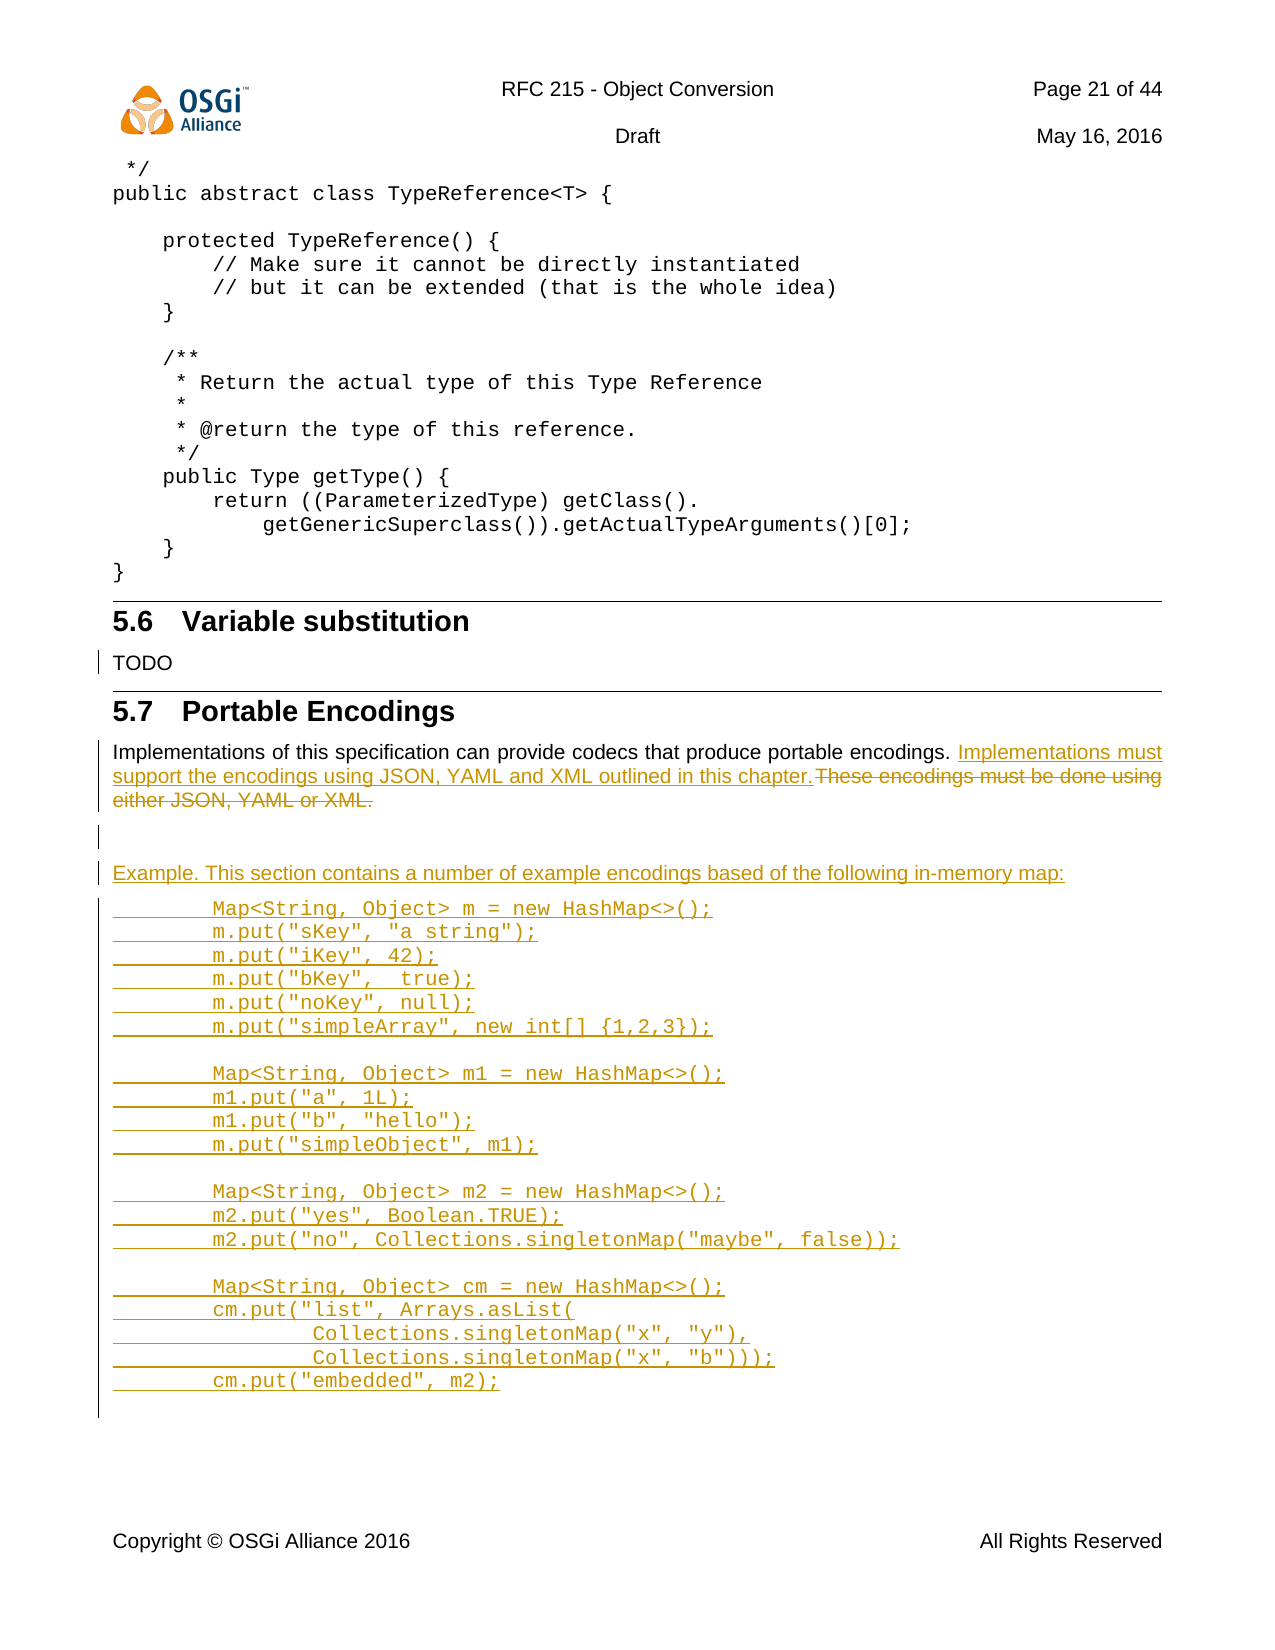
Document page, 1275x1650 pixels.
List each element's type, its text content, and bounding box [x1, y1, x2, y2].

text * [112, 395, 1162, 419]
text getGenericSuperclass()).getActualTypeArguments()[0]; [112, 514, 1162, 537]
text m.put("bKey", true); [112, 968, 1162, 992]
text Map<String, Object> m2 = new HashMap<>(); [112, 1181, 1162, 1205]
text TODO [112, 650, 1162, 674]
text return ((ParameterizedType) getClass(). [112, 490, 1162, 514]
text m2.put("yes", Boolean.TRUE); [112, 1205, 1162, 1228]
text * @return the type of this reference. [112, 419, 1162, 443]
text } [112, 301, 1162, 324]
text Collections.singletonMap("x", "y"), [112, 1323, 1162, 1347]
text /** [112, 348, 1162, 372]
text // but it can be extended (that is the whole idea) [112, 277, 1162, 301]
text Example. This section contains a number of example encodings based of the following in-memory map: [112, 861, 1162, 885]
text Implementations of this specification can provide codecs that produce portable encodings. Implementations must support the encodings using JSON, YAML and XML outlined in this chapter. [112, 740, 1162, 812]
text Collections.singletonMap("x", "b"))); [112, 1347, 1162, 1370]
text m.put("simpleObject", m1); [112, 1134, 1162, 1158]
text cm.put("embedded", m2); [112, 1370, 1162, 1394]
text */ [112, 443, 1162, 466]
text m.put("noKey", null); [112, 992, 1162, 1016]
text Map<String, Object> m1 = new HashMap<>(); [112, 1063, 1162, 1087]
text m2.put("no", Collections.singletonMap("maybe", false)); [112, 1228, 1162, 1252]
text public Type getType() { [112, 466, 1162, 490]
text */ [112, 159, 1162, 183]
text m.put("simpleArray", new int[] {1,2,3}); [112, 1016, 1162, 1039]
text cm.put("list", Arrays.asList( [112, 1299, 1162, 1323]
picture [113, 78, 257, 142]
text m.put("sKey", "a string"); [112, 921, 1162, 945]
text * Return the actual type of this Type Reference [112, 372, 1162, 395]
text Map<String, Object> m = new HashMap<>(); [112, 897, 1162, 921]
text m1.put("a", 1L); [112, 1087, 1162, 1110]
text m1.put("b", "hello"); [112, 1110, 1162, 1134]
subtitle Portable Encodings [112, 692, 1162, 728]
text Map<String, Object> cm = new HashMap<>(); [112, 1276, 1162, 1299]
text // Make sure it cannot be directly instantiated [112, 253, 1162, 277]
text } [112, 561, 1162, 584]
text m.put("iKey", 42); [112, 945, 1162, 968]
text } [112, 537, 1162, 561]
text public abstract class TypeReference<T> { [112, 183, 1162, 206]
subtitle Variable substitution [112, 602, 1162, 638]
text protected TypeReference() { [112, 230, 1162, 253]
